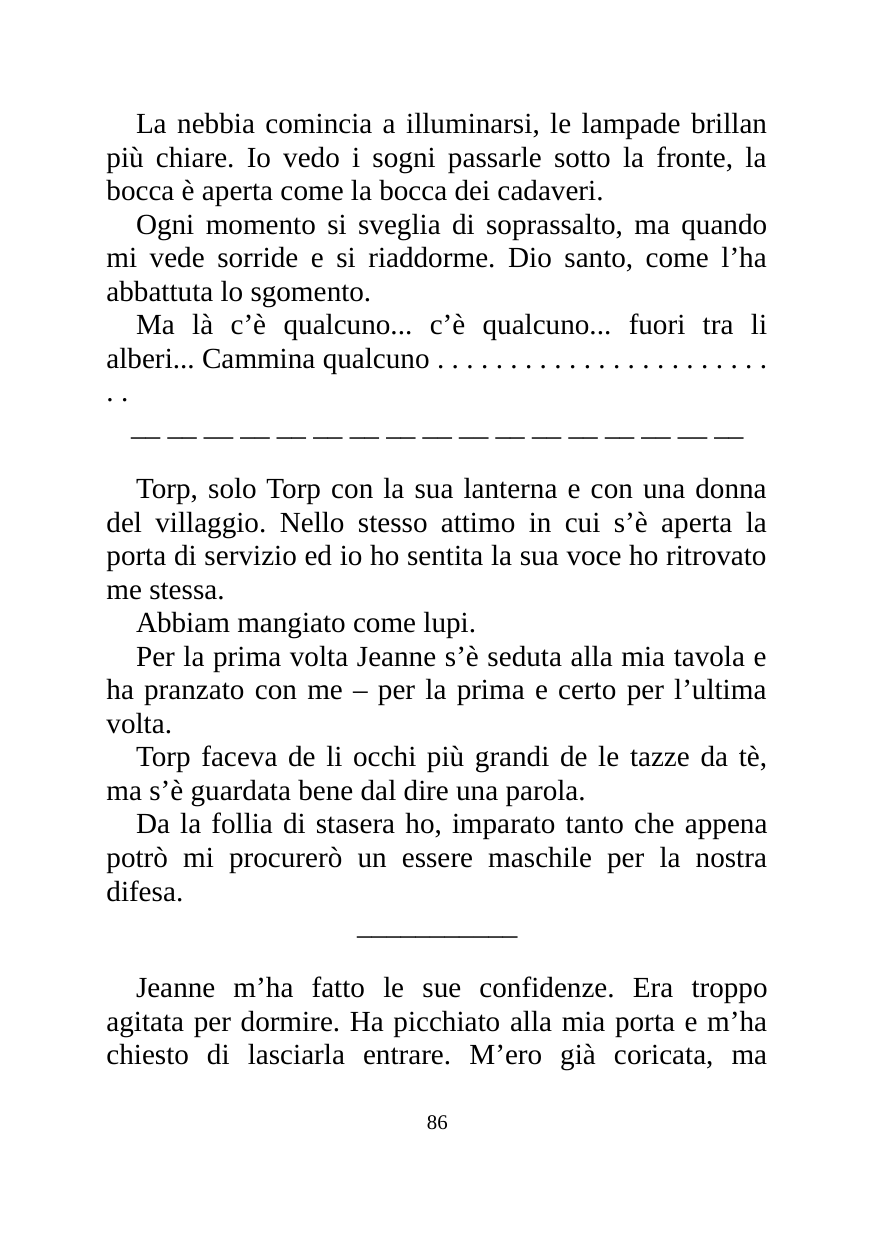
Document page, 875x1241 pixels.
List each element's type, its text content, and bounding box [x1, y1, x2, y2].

text Abbiam mangiato come lupi. [106, 605, 768, 639]
text ___________ [106, 907, 768, 941]
text Da la follia di stasera ho, imparato tanto che appena potrò mi procurerò un essere maschile per la nostra difesa. [106, 807, 768, 907]
text Ma là c’è qualcuno... c’è qualcuno... fuori tra li alberi... Cammina qualcuno . . . . . . . . . . . . . . . . . . . . . . . . . [106, 307, 768, 408]
text La nebbia comincia a illuminarsi, le lampade brillan più chiare. Io vedo i sogni passarle sotto la fronte, la bocca è aperta come la bocca dei cadaveri. [106, 106, 768, 207]
text Per la prima volta Jeanne s’è seduta alla mia tavola e ha pranzato con me – per la prima e certo per l’ultima volta. [106, 639, 768, 739]
text Ogni momento si sveglia di soprassalto, ma quando mi vede sorride e si riaddorme. Dio santo, come l’ha abbattuta lo sgomento. [106, 207, 768, 307]
text Torp faceva de li occhi più grandi de le tazze da tè, ma s’è guardata bene dal dire una parola. [106, 739, 768, 807]
text Jeanne m’ha fatto le sue confidenze. Era troppo agitata per dormire. Ha picchiato alla mia porta e m’ha chiesto di lasciarla entrare. M’ero già coricata, ma [106, 970, 768, 1071]
text Torp, solo Torp con la sua lanterna e con una donna del villaggio. Nello stesso attimo in cui s’è aperta la porta di servizio ed io ho sentita la sua voce ho ritrovato me stessa. [106, 471, 768, 605]
text __ __ __ __ __ __ __ __ __ __ __ __ __ __ __ __ __ [106, 408, 768, 442]
